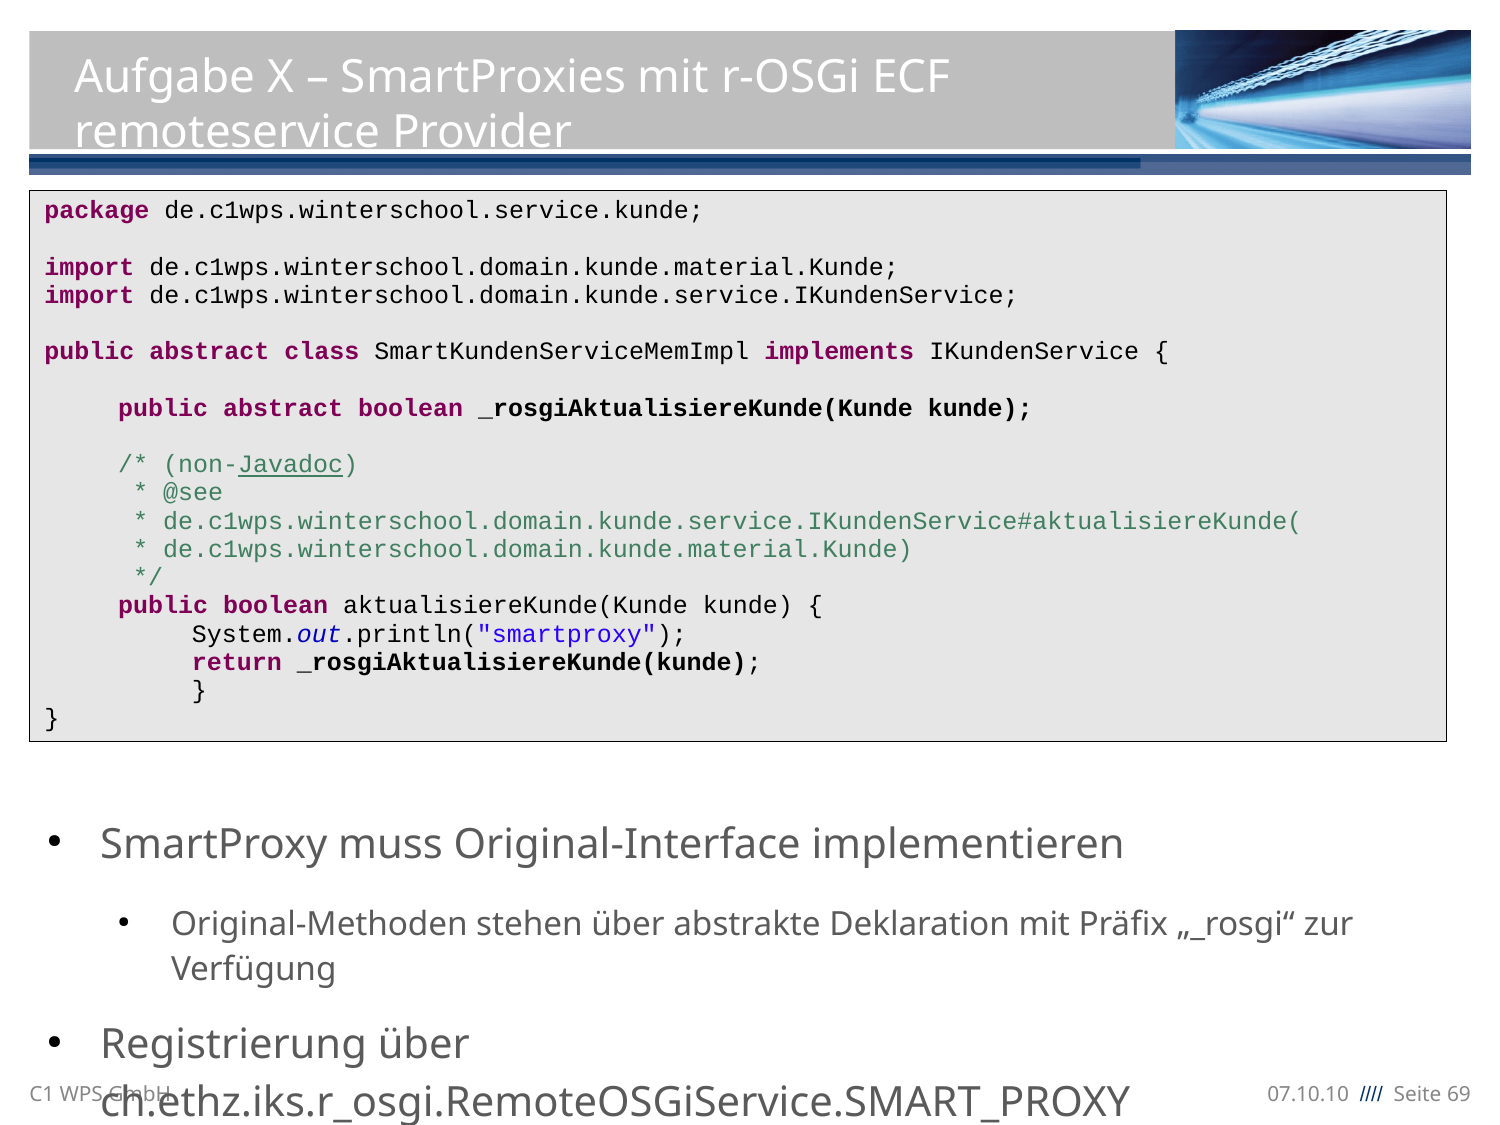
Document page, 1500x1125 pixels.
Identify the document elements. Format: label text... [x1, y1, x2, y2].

text_box package de.c1wps.winterschool.service.kunde; import de.c1wps.winterschool.domain.kunde.material.Kunde; import de.c1wps.winterschool.domain.kunde.service.IKundenService; public abstract class SmartKundenServiceMemImpl implements IKundenService { public abstract boolean _rosgiAktualisiereKunde(Kunde kunde); /* (non-Javadoc) * @see * de.c1wps.winterschool.domain.kunde.service.IKundenService#aktualisiereKunde( * de.c1wps.winterschool.domain.kunde.material.Kunde) */ public boolean aktualisiereKunde(Kunde kunde) { System.out.println("smartproxy"); return _rosgiAktualisiereKunde(kunde); } } [29, 190, 1447, 208]
title Aufgabe X – SmartProxies mit r-OSGi ECF remoteservice Provider [29, 31, 1176, 150]
picture [29, 154, 1471, 175]
picture [1175, 30, 1471, 149]
list SmartProxy muss Original-Interface implementieren Original-Methoden stehen über abstrakte Deklaration mit Präfix „_rosgi“ zur Verfügung Registrierung über ch.ethz.iks.r_osgi.RemoteOSGiService.SMART_PROXY Abhängigkeit auf r-OSGi [29, 208, 1471, 1091]
